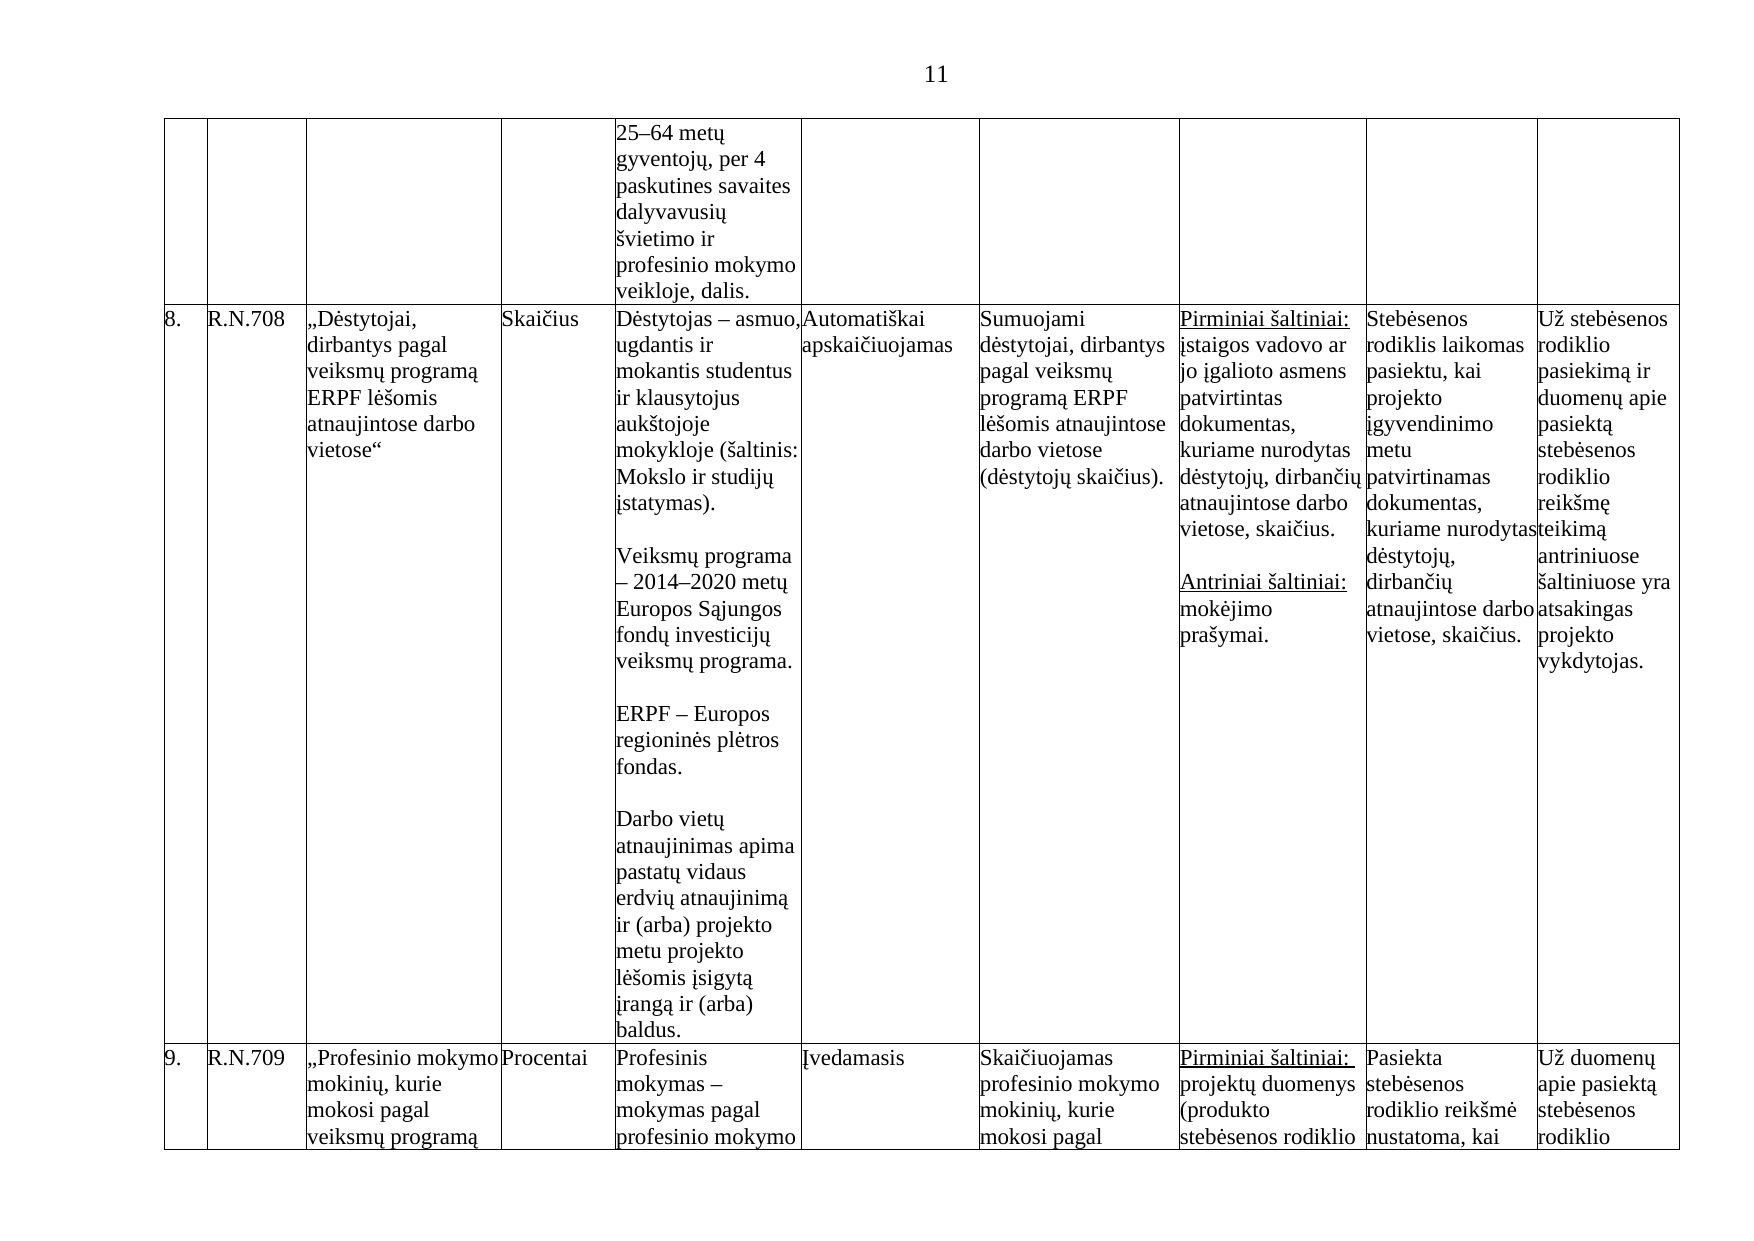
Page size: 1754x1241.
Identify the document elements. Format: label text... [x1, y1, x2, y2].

table_cell [1180, 119, 1366, 304]
table_cell [208, 119, 306, 304]
table_cell Pirminiai šaltiniai: projektų duomenys (produkto stebėsenos rodiklio [1180, 1044, 1366, 1149]
table_cell Profesinis mokymas – mokymas pagal profesinio mokymo [616, 1044, 801, 1149]
table_cell Skaičiuojamas profesinio mokymo mokinių, kurie mokosi pagal [980, 1044, 1179, 1149]
table_cell Įvedamasis [802, 1044, 979, 1149]
table_cell Už duomenų apie pasiektą stebėsenos rodiklio [1538, 1044, 1679, 1149]
table_cell Stebėsenos rodiklis laikomas pasiektu, kai projekto įgyvendinimo metu patvirtinamas dokumentas, kuriame nurodytas dėstytojų, dirbančių atnaujintose darbo vietose, skaičius. [1367, 305, 1537, 1043]
table_cell Automatiškai apskaičiuojamas [802, 305, 979, 1043]
table_cell R.N.709 [208, 1044, 306, 1149]
table_cell 9. [165, 1044, 207, 1149]
table_cell „Profesinio mokymo mokinių, kurie mokosi pagal veiksmų programą [307, 1044, 501, 1149]
table_cell Už stebėsenos rodiklio pasiekimą ir duomenų apie pasiektą stebėsenos rodiklio reikšmę teikimą antriniuose šaltiniuose yra atsakingas projekto vykdytojas. [1538, 305, 1679, 1043]
table_cell 25–64 metų gyventojų, per 4 paskutines savaites dalyvavusių švietimo ir profesinio mokymo veikloje, dalis. [616, 119, 801, 304]
table_cell Sumuojami dėstytojai, dirbantys pagal veiksmų programą ERPF lėšomis atnaujintose darbo vietose (dėstytojų skaičius). [980, 305, 1179, 1043]
table_cell Pirminiai šaltiniai: įstaigos vadovo ar jo įgalioto asmens patvirtintas dokumentas, kuriame nurodytas dėstytojų, dirbančių atnaujintose darbo vietose, skaičius. Antriniai šaltiniai: mokėjimo prašymai. [1180, 305, 1366, 1043]
table_cell [502, 119, 615, 304]
table_cell „Dėstytojai, dirbantys pagal veiksmų programą ERPF lėšomis atnaujintose darbo vietose“ [307, 305, 501, 1043]
table_cell [1538, 119, 1679, 304]
table_cell Skaičius [502, 305, 615, 1043]
table_cell [165, 119, 207, 304]
table_cell Procentai [502, 1044, 615, 1149]
table_cell Dėstytojas – asmuo, ugdantis ir mokantis studentus ir klausytojus aukštojoje mokykloje (šaltinis: Mokslo ir studijų įstatymas). Veiksmų programa – 2014–2020 metų Europos Sąjungos fondų investicijų veiksmų programa. ERPF – Europos regioninės plėtros fondas. Darbo vietų atnaujinimas apima pastatų vidaus erdvių atnaujinimą ir (arba) projekto metu projekto lėšomis įsigytą įrangą ir (arba) baldus. [616, 305, 801, 1043]
table_cell [307, 119, 501, 304]
table_cell [980, 119, 1179, 304]
table_cell 8. [165, 305, 207, 1043]
table_cell [802, 119, 979, 304]
table_cell Pasiekta stebėsenos rodiklio reikšmė nustatoma, kai [1367, 1044, 1537, 1149]
table_cell [1367, 119, 1537, 304]
table_cell R.N.708 [208, 305, 306, 1043]
